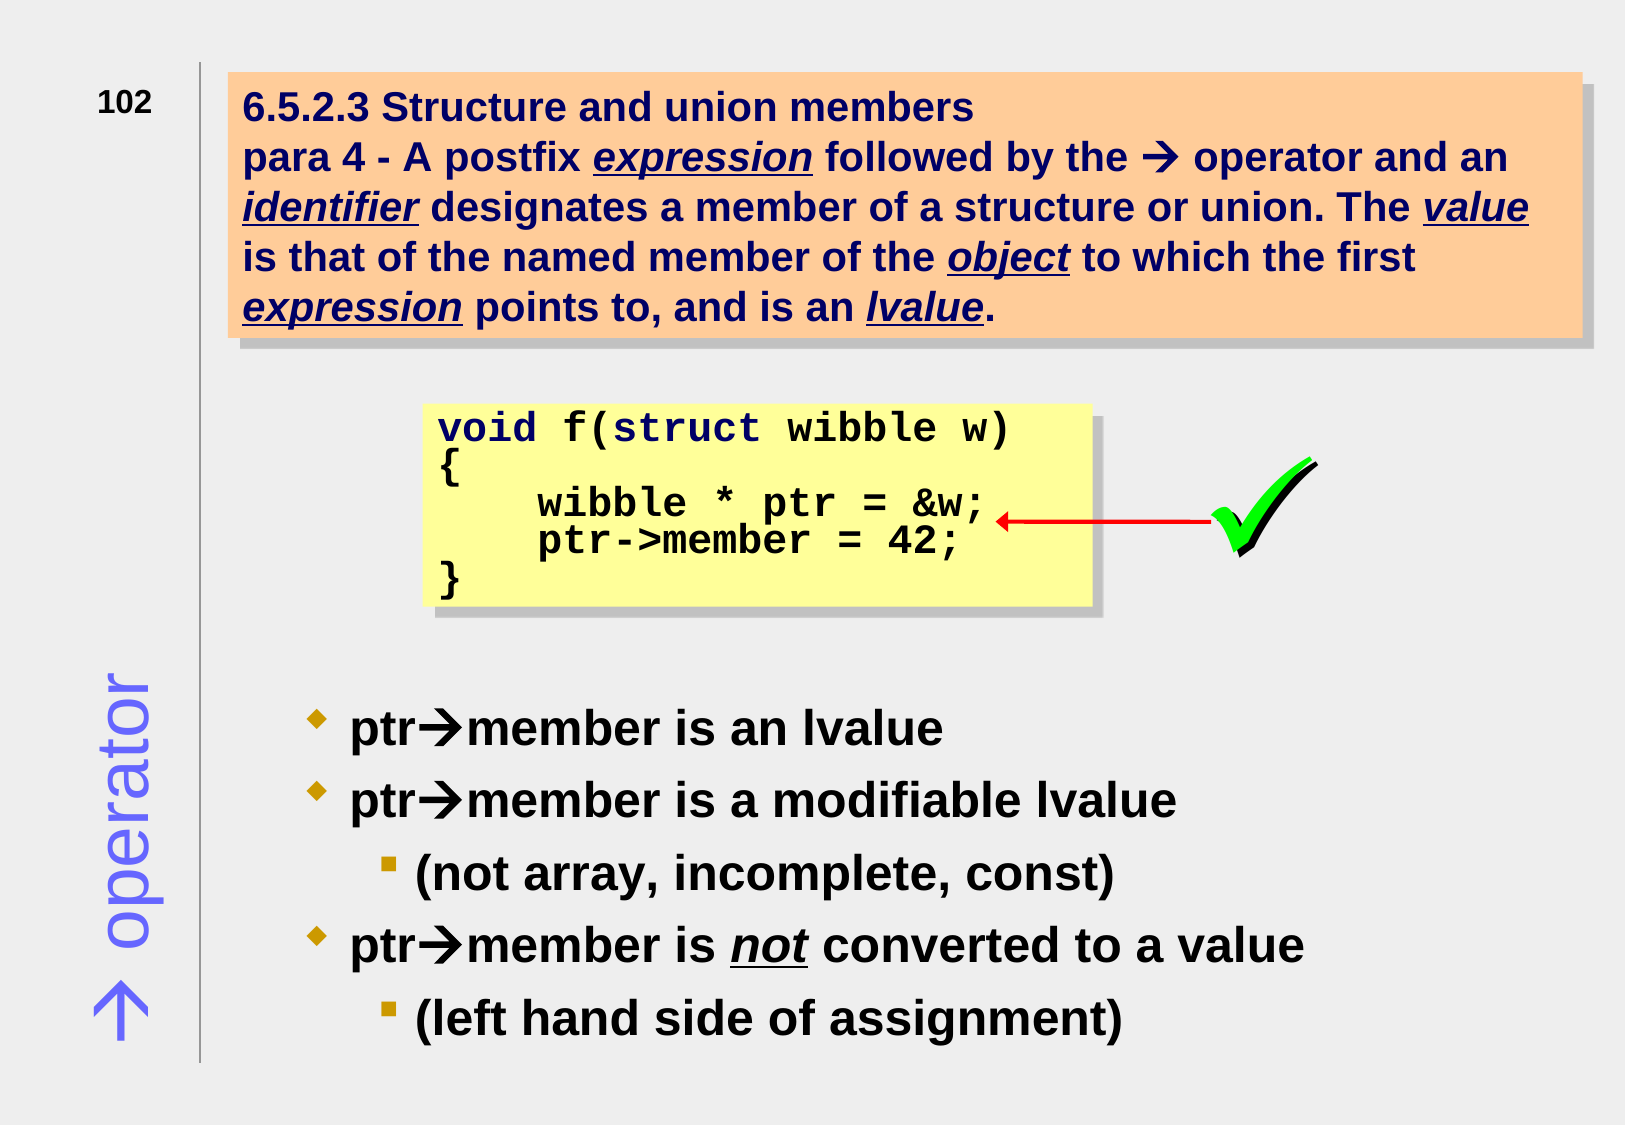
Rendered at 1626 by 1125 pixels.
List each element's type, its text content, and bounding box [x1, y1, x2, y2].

text_box 6.5.2.3 Structure and union members para 4 - A postfix expression followed by the  operator and an identifier designates a member of a structure or union. The value is that of the named member of the object to which the first expression points to, and is an lvalue. [227, 72, 1583, 338]
text_box  [1184, 415, 1374, 610]
title  operator [50, 187, 188, 1063]
list ptrmember is an lvalue ptrmember is a modifiable lvalue (not array, incomplete, const) ptrmember is not converted to a value (left hand side of assignment) [212, 62, 1550, 1125]
text_box void f(struct wibble w) { wibble * ptr = &w; ptr->member = 42; } [422, 403, 1093, 607]
